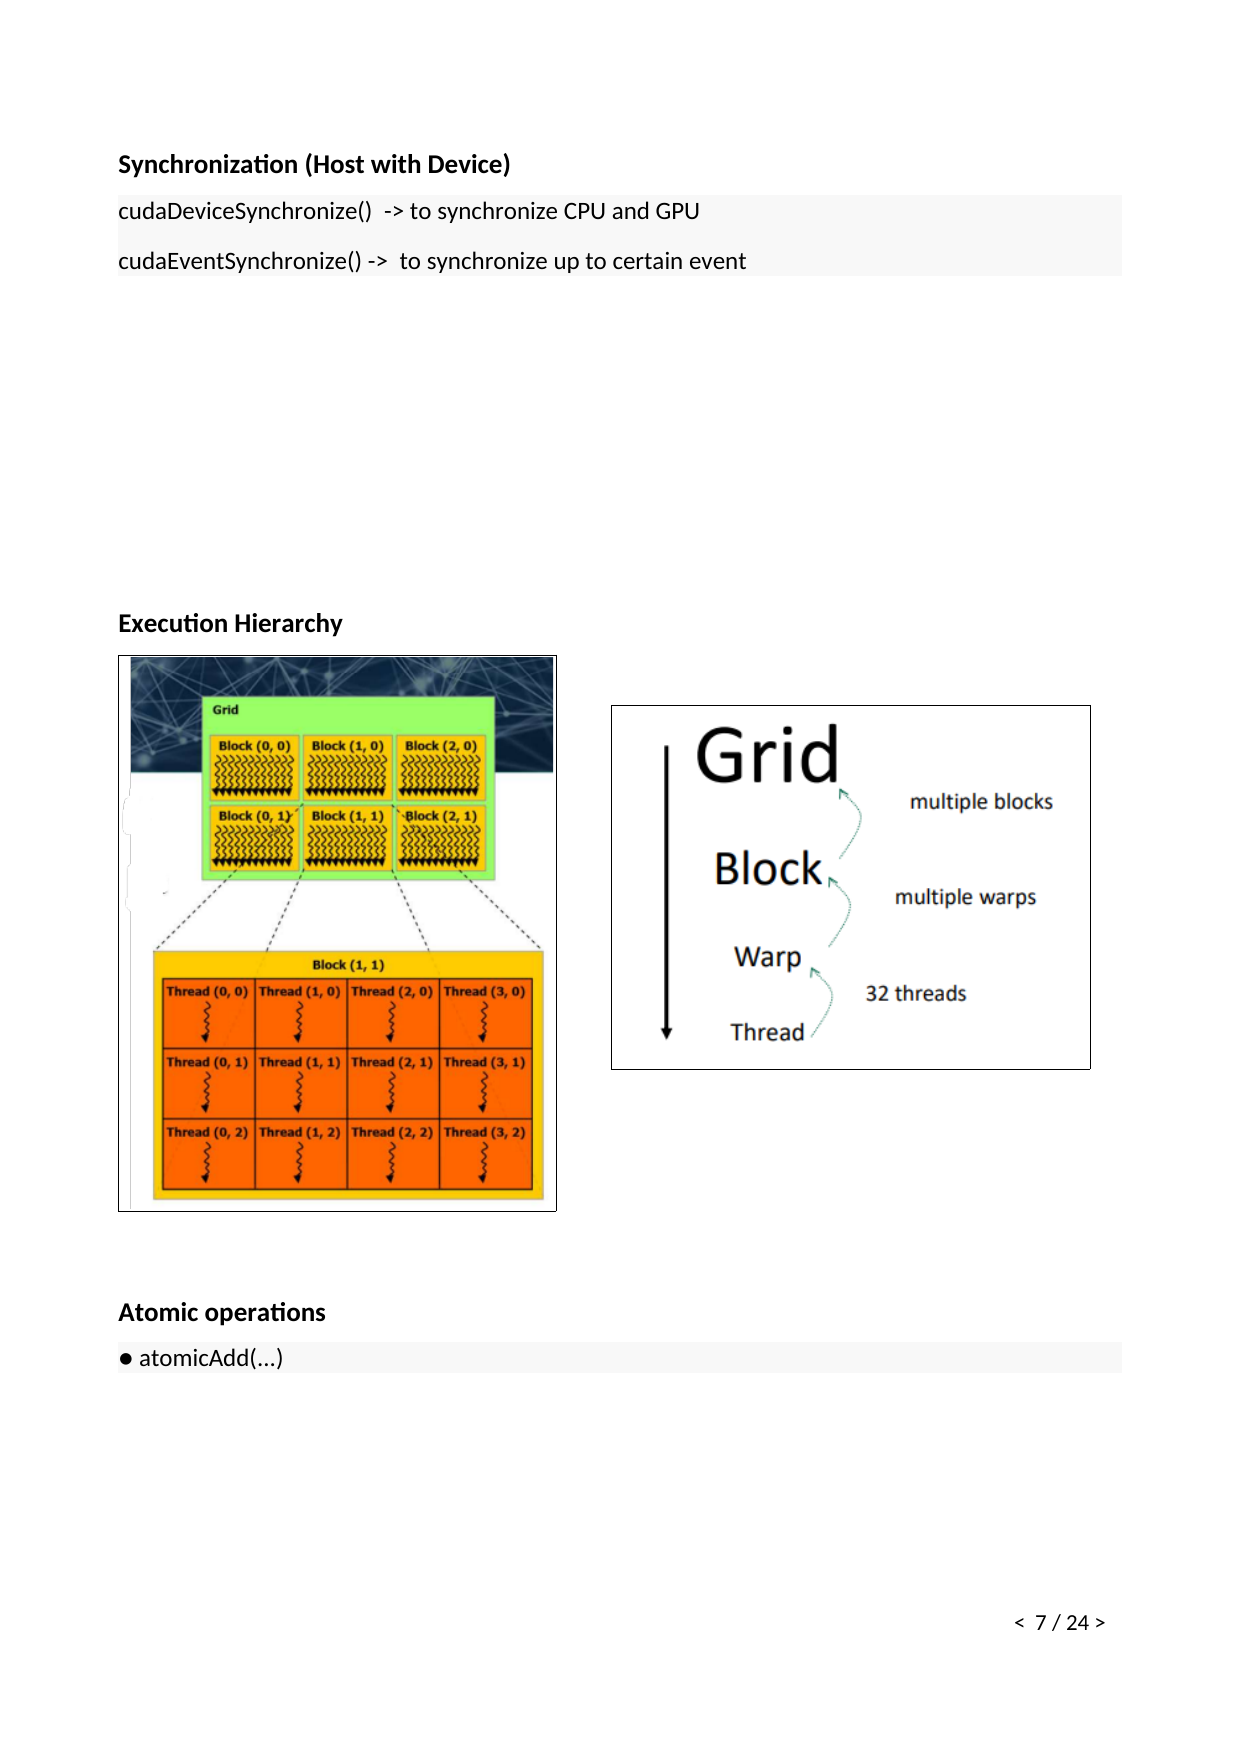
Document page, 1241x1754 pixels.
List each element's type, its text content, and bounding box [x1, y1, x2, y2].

subtitle Synchronization (Host with Device) [118, 148, 1122, 181]
text ● atomicAdd(...) [118, 1342, 1122, 1373]
picture [121, 657, 554, 1209]
picture [614, 707, 1087, 1067]
text cudaDeviceSynchronize() -> to synchronize CPU and GPU [118, 195, 1122, 226]
text cudaEventSynchronize() -> to synchronize up to certain event [118, 245, 1122, 276]
subtitle Execution Hierarchy [118, 607, 1122, 640]
subtitle Atomic operations [118, 1295, 1122, 1328]
